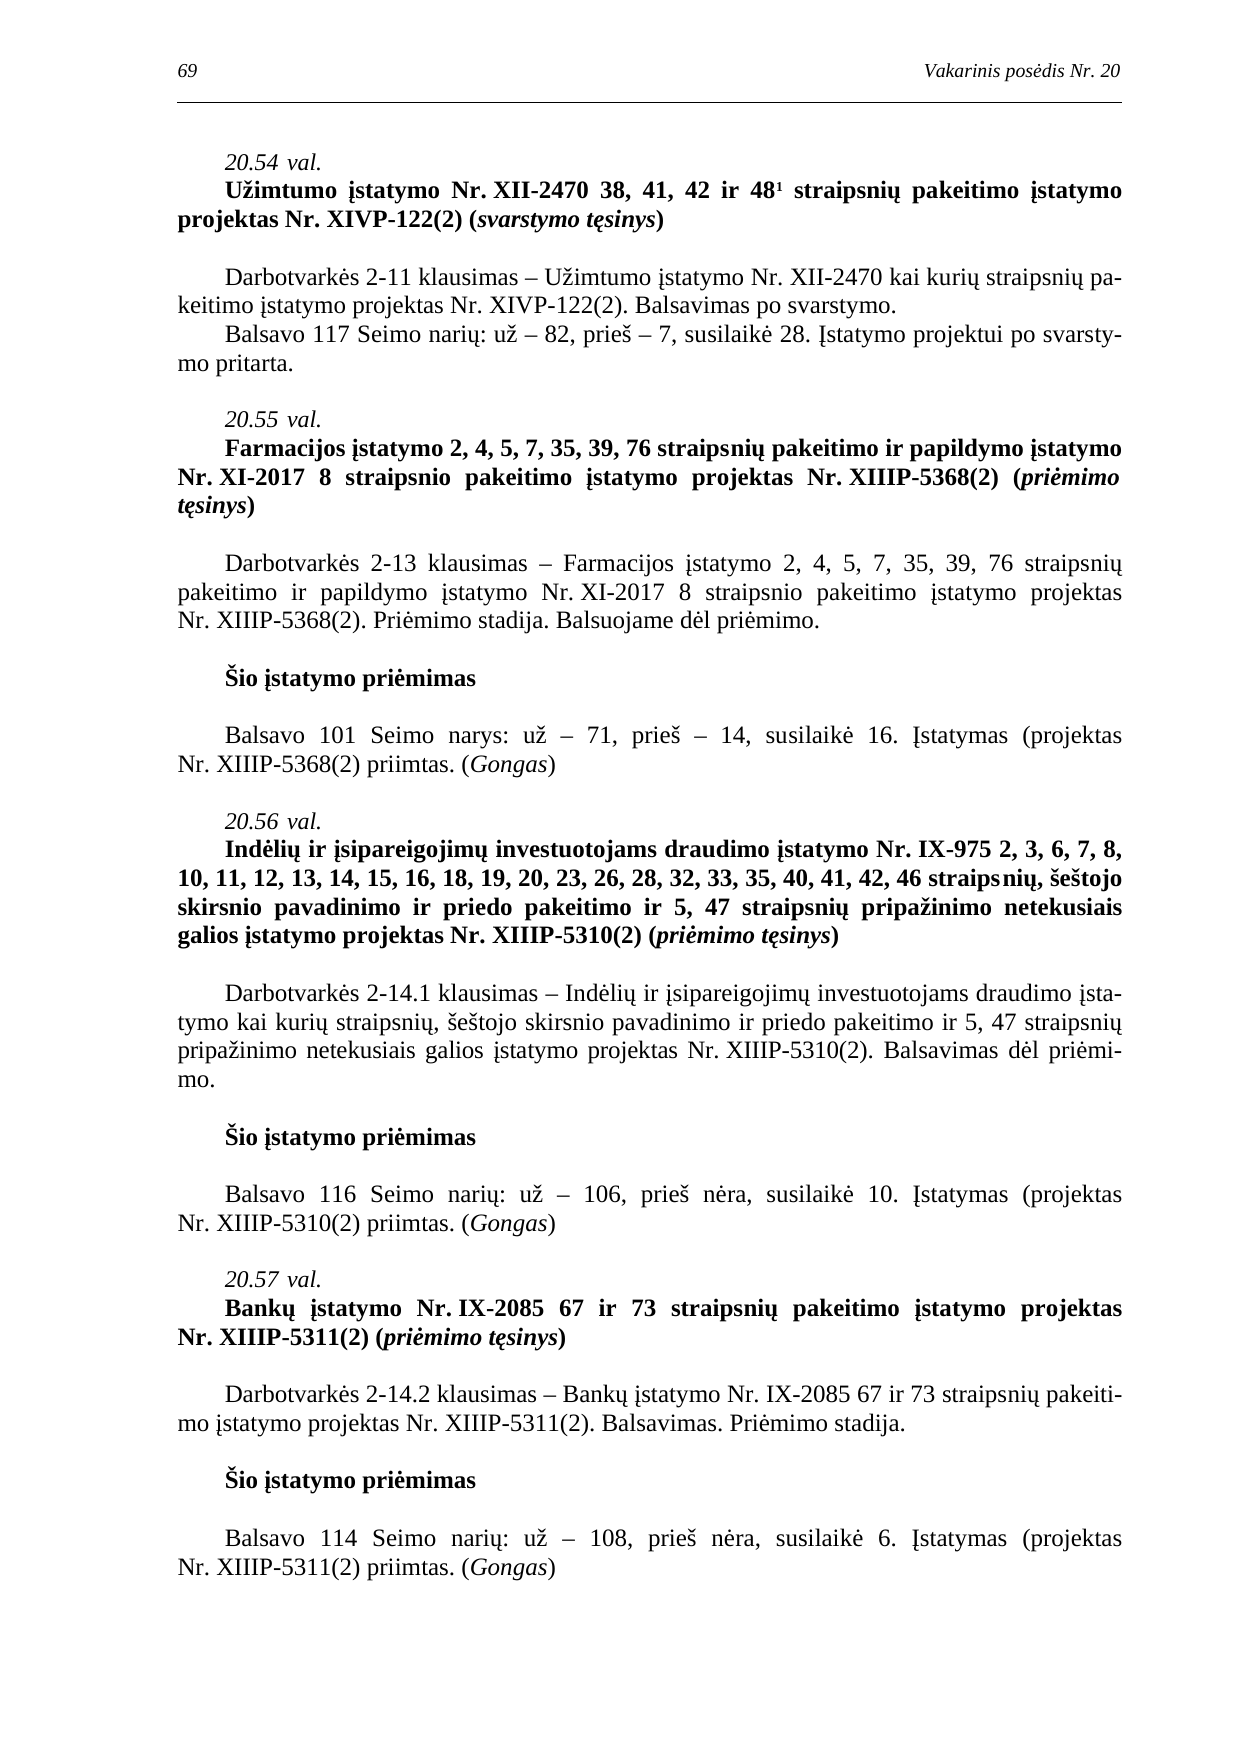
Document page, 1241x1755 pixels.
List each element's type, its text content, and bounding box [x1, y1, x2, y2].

text Ban­kų įsta­ty­mo Nr. IX-2085 67 ir 73 straips­nių pa­kei­ti­mo įsta­ty­mo pro­jek­tas Nr. XIIIP-5311(2) (pri­ėmi­mo tę­si­nys) [177, 1293, 1122, 1351]
text Far­ma­ci­jos įsta­ty­mo 2, 4, 5, 7, 35, 39, 76 straips­nių pa­kei­ti­mo ir pa­pil­dy­mo įsta­ty­mo Nr. XI-2017 8 straips­nio pa­kei­ti­mo įsta­ty­mo pro­jek­tas Nr. XIIIP-5368(2) (pri­ėmi­mo tęsinys) [177, 433, 1122, 519]
text Dar­bo­tvarkės 2-13 klau­si­mas – Far­ma­ci­jos įsta­ty­mo 2, 4, 5, 7, 35, 39, 76 straips­nių pakei­ti­mo ir pa­pil­dy­mo įsta­ty­mo Nr. XI-2017 8 straips­nio pa­kei­ti­mo įsta­ty­mo pro­jek­tas Nr. XIIIP-5368(2). Pri­ėmi­mo sta­di­ja. Bal­suo­ja­me dėl pri­ėmi­mo. [177, 548, 1122, 634]
text Bal­sa­vo 101 Sei­mo na­rys: už – 71, prieš – 14, su­si­lai­kė 16. Įsta­ty­mas (pro­jek­tas Nr. XIIIP-5368(2) pri­im­tas. (Gon­gas) [177, 720, 1122, 778]
text 20.57 val. [224, 1266, 1122, 1293]
text Dar­bo­tvarkės 2-14.2 klau­si­mas – Ban­kų įsta­ty­mo Nr. IX-2085 67 ir 73 straips­nių pa­kei­ti­mo įsta­ty­mo pro­jek­tas Nr. XIIIP-5311(2). Bal­sa­vi­mas. Pri­ėmi­mo sta­di­ja. [177, 1379, 1122, 1437]
text Dar­bo­tvarkės 2-11 klau­si­mas – Už­im­tu­mo įsta­ty­mo Nr. XII-2470 kai ku­rių straips­nių pa­kei­ti­mo įsta­ty­mo pro­jek­tas Nr. XIVP-122(2). Bal­sa­vi­mas po svars­ty­mo. [177, 262, 1122, 319]
text In­dė­lių ir įsi­pa­rei­go­ji­mų in­ves­tuo­to­jams drau­di­mo įsta­ty­mo Nr. IX-975 2, 3, 6, 7, 8, 10, 11, 12, 13, 14, 15, 16, 18, 19, 20, 23, 26, 28, 32, 33, 35, 40, 41, 42, 46 straips­nių, šeš­to­jo skir­snio pa­va­di­ni­mo ir prie­do pa­kei­ti­mo ir 5, 47 straips­nių pri­pa­ži­ni­mo ne­te­ku­siais galios įsta­ty­mo pro­jek­tas Nr. XIIIP-5310(2) (pri­ėmi­mo tę­si­nys) [177, 834, 1122, 949]
text Šio įsta­ty­mo pri­ėmi­mas [177, 1466, 1122, 1494]
text Bal­sa­vo 117 Sei­mo na­rių: už – 82, prieš – 7, su­si­lai­kė 28. Įsta­ty­mo pro­jek­tui po svars­ty­mo pri­tar­ta. [177, 319, 1122, 377]
text Bal­sa­vo 114 Sei­mo na­rių: už – 108, prieš nė­ra, su­si­lai­kė 6. Įsta­ty­mas (pro­jek­tas Nr. XIIIP-5311(2) pri­im­tas. (Gon­gas) [177, 1523, 1122, 1581]
text Dar­bo­tvarkės 2-14.1 klau­si­mas – In­dė­lių ir įsi­pa­rei­go­ji­mų in­ves­tuo­to­jams drau­di­mo įsta­ty­mo kai ku­rių straips­nių, šeš­to­jo skir­snio pa­va­di­ni­mo ir prie­do pa­kei­ti­mo ir 5, 47 straips­nių pri­pa­ži­ni­mo ne­te­ku­siais ga­lios įsta­ty­mo pro­jek­tas Nr. XIIIP-5310(2). Bal­sa­vi­mas dėl pri­ėmi­mo. [177, 978, 1122, 1093]
text Už­im­tu­mo įsta­ty­mo Nr. XII-2470 38, 41, 42 ir 481 straips­nių pa­kei­ti­mo įsta­ty­mo pro­jek­tas Nr. XIVP-122(2) (svars­ty­mo tę­si­nys) [177, 175, 1122, 233]
text 20.56 val. [224, 807, 1122, 834]
text Šio įsta­ty­mo pri­ėmi­mas [177, 1122, 1122, 1151]
text Bal­sa­vo 116 Sei­mo na­rių: už – 106, prieš nė­ra, su­si­lai­kė 10. Įsta­ty­mas (pro­jek­tas Nr. XIIIP-5310(2) pri­im­tas. (Gon­gas) [177, 1179, 1122, 1237]
text 20.55 val. [224, 405, 1122, 433]
text 20.54 val. [224, 148, 1122, 175]
text Šio įsta­ty­mo pri­ėmi­mas [177, 663, 1122, 692]
